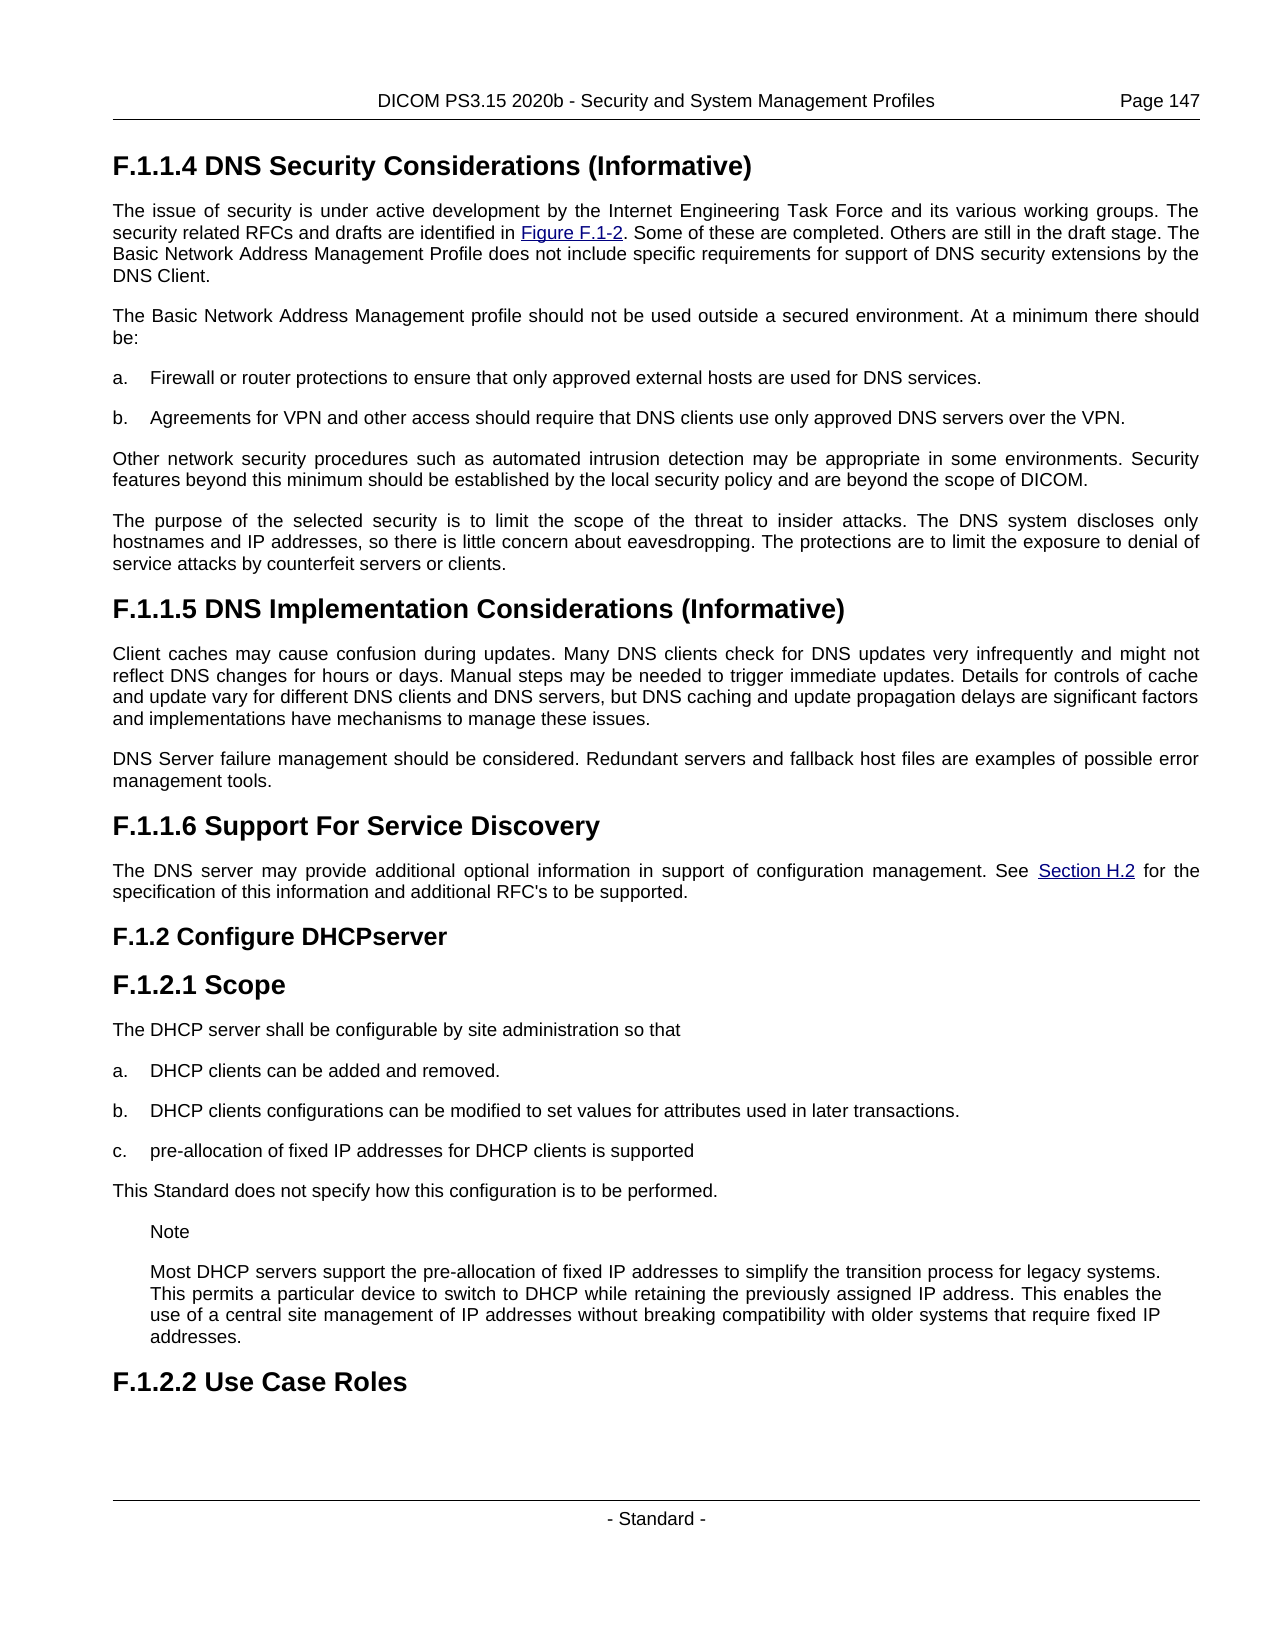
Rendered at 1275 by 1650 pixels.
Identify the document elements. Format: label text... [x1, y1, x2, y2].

text DNS Server failure management should be considered. Redundant servers and fallback host files are examples of possible error management tools. [112, 748, 1200, 791]
text F.1.2 Configure DHCPserver [112, 922, 1200, 950]
text F.1.1.6 Support For Service Discovery [112, 810, 1200, 841]
text a. Firewall or router protections to ensure that only approved external hosts are used for DNS services. [112, 367, 1200, 388]
text Most DHCP servers support the pre-allocation of fixed IP addresses to simplify the transition process for legacy systems. This permits a particular device to switch to DHCP while retaining the previously assigned IP address. This enables the use of a central site management of IP addresses without breaking compatibility with older systems that require fixed IP addresses. [150, 1261, 1162, 1347]
text F.1.1.5 DNS Implementation Considerations (Informative) [112, 593, 1200, 624]
text This Standard does not specify how this configuration is to be performed. [112, 1180, 1200, 1202]
text The issue of security is under active development by the Internet Engineering Task Force and its various working groups. The security related RFCs and drafts are identified in Figure F.1-2. Some of these are completed. Others are still in the draft stage. The Basic Network Address Management Profile does not include specific requirements for support of DNS security extensions by the DNS Client. [112, 200, 1200, 286]
text The DHCP server shall be configurable by site administration so that [112, 1019, 1200, 1041]
text b. Agreements for VPN and other access should require that DNS clients use only approved DNS servers over the VPN. [112, 407, 1200, 429]
text The purpose of the selected security is to limit the scope of the threat to insider attacks. The DNS system discloses only hostnames and IP addresses, so there is little concern about eavesdropping. The protections are to limit the exposure to denial of service attacks by counterfeit servers or clients. [112, 509, 1200, 574]
text Note [150, 1221, 1162, 1242]
text c. pre-allocation of fixed IP addresses for DHCP clients is supported [112, 1140, 1200, 1162]
text The DNS server may provide additional optional information in support of configuration management. See Section H.2 for the specification of this information and additional RFC's to be supported. [112, 860, 1200, 903]
text Client caches may cause confusion during updates. Many DNS clients check for DNS updates very infrequently and might not reflect DNS changes for hours or days. Manual steps may be needed to trigger immediate updates. Details for controls of cache and update vary for different DNS clients and DNS servers, but DNS caching and update propagation delays are significant factors and implementations have mechanisms to manage these issues. [112, 643, 1200, 729]
text b. DHCP clients configurations can be modified to set values for attributes used in later transactions. [112, 1100, 1200, 1121]
text a. DHCP clients can be added and removed. [112, 1059, 1200, 1081]
text F.1.1.4 DNS Security Considerations (Informative) [112, 150, 1200, 181]
text F.1.2.1 Scope [112, 969, 1200, 1000]
text F.1.2.2 Use Case Roles [112, 1366, 1200, 1397]
text Other network security procedures such as automated intrusion detection may be appropriate in some environments. Security features beyond this minimum should be established by the local security policy and are beyond the scope of DICOM. [112, 447, 1200, 491]
text The Basic Network Address Management profile should not be used outside a secured environment. At a minimum there should be: [112, 305, 1200, 348]
